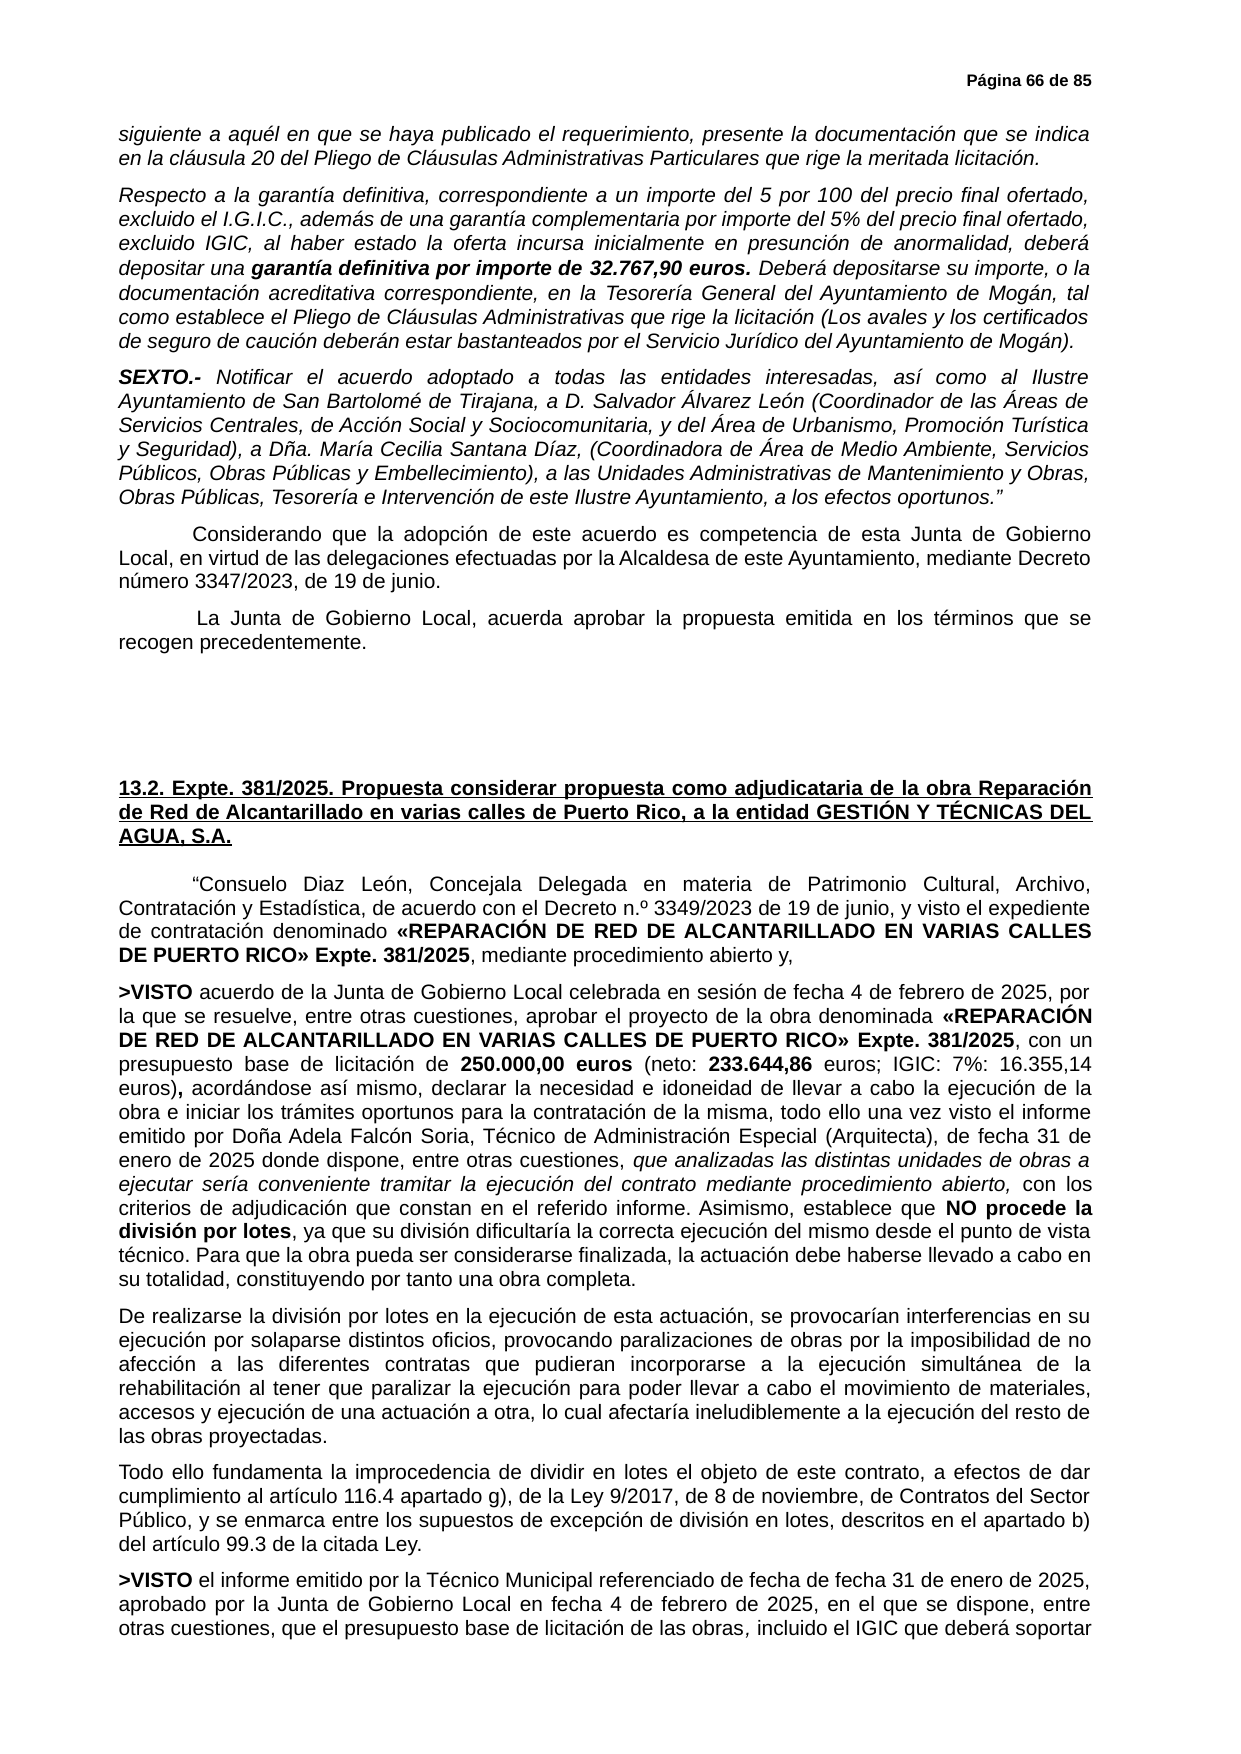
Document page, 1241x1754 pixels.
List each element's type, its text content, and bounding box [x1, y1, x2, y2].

text >VISTO el informe emitido por la Técnico Municipal referenciado de fecha de fecha 31 de enero de 2025, aprobado por la Junta de Gobierno Local en fecha 4 de febrero de 2025, en el que se dispone, entre otras cuestiones, que el presupuesto base de licitación de las obras, incluido el IGIC que deberá soportar [118, 1568, 1092, 1640]
text 13.2. Expte. 381/2025. Propuesta considerar propuesta como adjudicataria de la obra Reparación [118, 776, 1092, 797]
text >VISTO acuerdo de la Junta de Gobierno Local celebrada en sesión de fecha 4 de febrero de 2025, por la que se resuelve, entre otras cuestiones, aprobar el proyecto de la obra denominada «REPARACIÓN DE RED DE ALCANTARILLADO EN VARIAS CALLES DE PUERTO RICO» Expte. 381/2025, con un presupuesto base de licitación de 250.000,00 euros (neto: 233.644,86 euros; IGIC: 7%: 16.355,14 euros), acordándose así mismo, declarar la necesidad e idoneidad de llevar a cabo la ejecución de la obra e iniciar los trámites oportunos para la contratación de la misma, todo ello una vez visto el informe emitido por Doña Adela Falcón Soria, Técnico de Administración Especial (Arquitecta), de fecha 31 de enero de 2025 donde dispone, entre otras cuestiones, que analizadas las distintas unidades de obras a ejecutar sería conveniente tramitar la ejecución del contrato mediante procedimiento abierto, con los criterios de adjudicación que constan en el referido informe. Asimismo, establece que NO procede la división por lotes, ya que su división dificultaría la correcta ejecución del mismo desde el punto de vista técnico. Para que la obra pueda ser considerarse finalizada, la actuación debe haberse llevado a cabo en su totalidad, constituyendo por tanto una obra completa. [118, 980, 1092, 1291]
text AGUA, S.A. [118, 822, 1092, 847]
text Respecto a la garantía definitiva, correspondiente a un importe del 5 por 100 del precio final ofertado, excluido el I.G.I.C., además de una garantía complementaria por importe del 5% del precio final ofertado, excluido IGIC, al haber estado la oferta incursa inicialmente en presunción de anormalidad, deberá depositar una garantía definitiva por importe de 32.767,90 euros. Deberá depositarse su importe, o la documentación acreditativa correspondiente, en la Tesorería General del Ayuntamiento de Mogán, tal como establece el Pliego de Cláusulas Administrativas que rige la licitación (Los avales y los certificados de seguro de caución deberán estar bastanteados por el Servicio Jurídico del Ayuntamiento de Mogán). [118, 182, 1092, 353]
text siguiente a aquél en que se haya publicado el requerimiento, presente la documentación que se indica en la cláusula 20 del Pliego de Cláusulas Administrativas Particulares que rige la meritada licitación. [118, 122, 1092, 170]
text “Consuelo Diaz León, Concejala Delegada en materia de Patrimonio Cultural, Archivo, Contratación y Estadística, de acuerdo con el Decreto n.º 3349/2023 de 19 de junio, y visto el expediente de contratación denominado «REPARACIÓN DE RED DE ALCANTARILLADO EN VARIAS CALLES DE PUERTO RICO» Expte. 381/2025, mediante procedimiento abierto y, [118, 871, 1092, 967]
text De realizarse la división por lotes en la ejecución de esta actuación, se provocarían interferencias en su ejecución por solaparse distintos oficios, provocando paralizaciones de obras por la imposibilidad de no afección a las diferentes contratas que pudieran incorporarse a la ejecución simultánea de la rehabilitación al tener que paralizar la ejecución para poder llevar a cabo el movimiento de materiales, accesos y ejecución de una actuación a otra, lo cual afectaría ineludiblemente a la ejecución del resto de las obras proyectadas. [118, 1304, 1092, 1447]
text La Junta de Gobierno Local, acuerda aprobar la propuesta emitida en los términos que se recogen precedentemente. [118, 606, 1092, 654]
text SEXTO.- Notificar el acuerdo adoptado a todas las entidades interesadas, así como al Ilustre Ayuntamiento de San Bartolomé de Tirajana, a D. Salvador Álvarez León (Coordinador de las Áreas de Servicios Centrales, de Acción Social y Sociocomunitaria, y del Área de Urbanismo, Promoción Turística y Seguridad), a Dña. María Cecilia Santana Díaz, (Coordinadora de Área de Medio Ambiente, Servicios Públicos, Obras Públicas y Embellecimiento), a las Unidades Administrativas de Mantenimiento y Obras, Obras Públicas, Tesorería e Intervención de este Ilustre Ayuntamiento, a los efectos oportunos.” [118, 365, 1092, 509]
text Todo ello fundamenta la improcedencia de dividir en lotes el objeto de este contrato, a efectos de dar cumplimiento al artículo 116.4 apartado g), de la Ley 9/2017, de 8 de noviembre, de Contratos del Sector Público, y se enmarca entre los supuestos de excepción de división en lotes, descritos en el apartado b) del artículo 99.3 de la citada Ley. [118, 1460, 1092, 1556]
text Considerando que la adopción de este acuerdo es competencia de esta Junta de Gobierno Local, en virtud de las delegaciones efectuadas por la Alcaldesa de este Ayuntamiento, mediante Decreto número 3347/2023, de 19 de junio. [118, 521, 1092, 593]
text de Red de Alcantarillado en varias calles de Puerto Rico, a la entidad GESTIÓN Y TÉCNICAS DEL [118, 798, 1092, 821]
